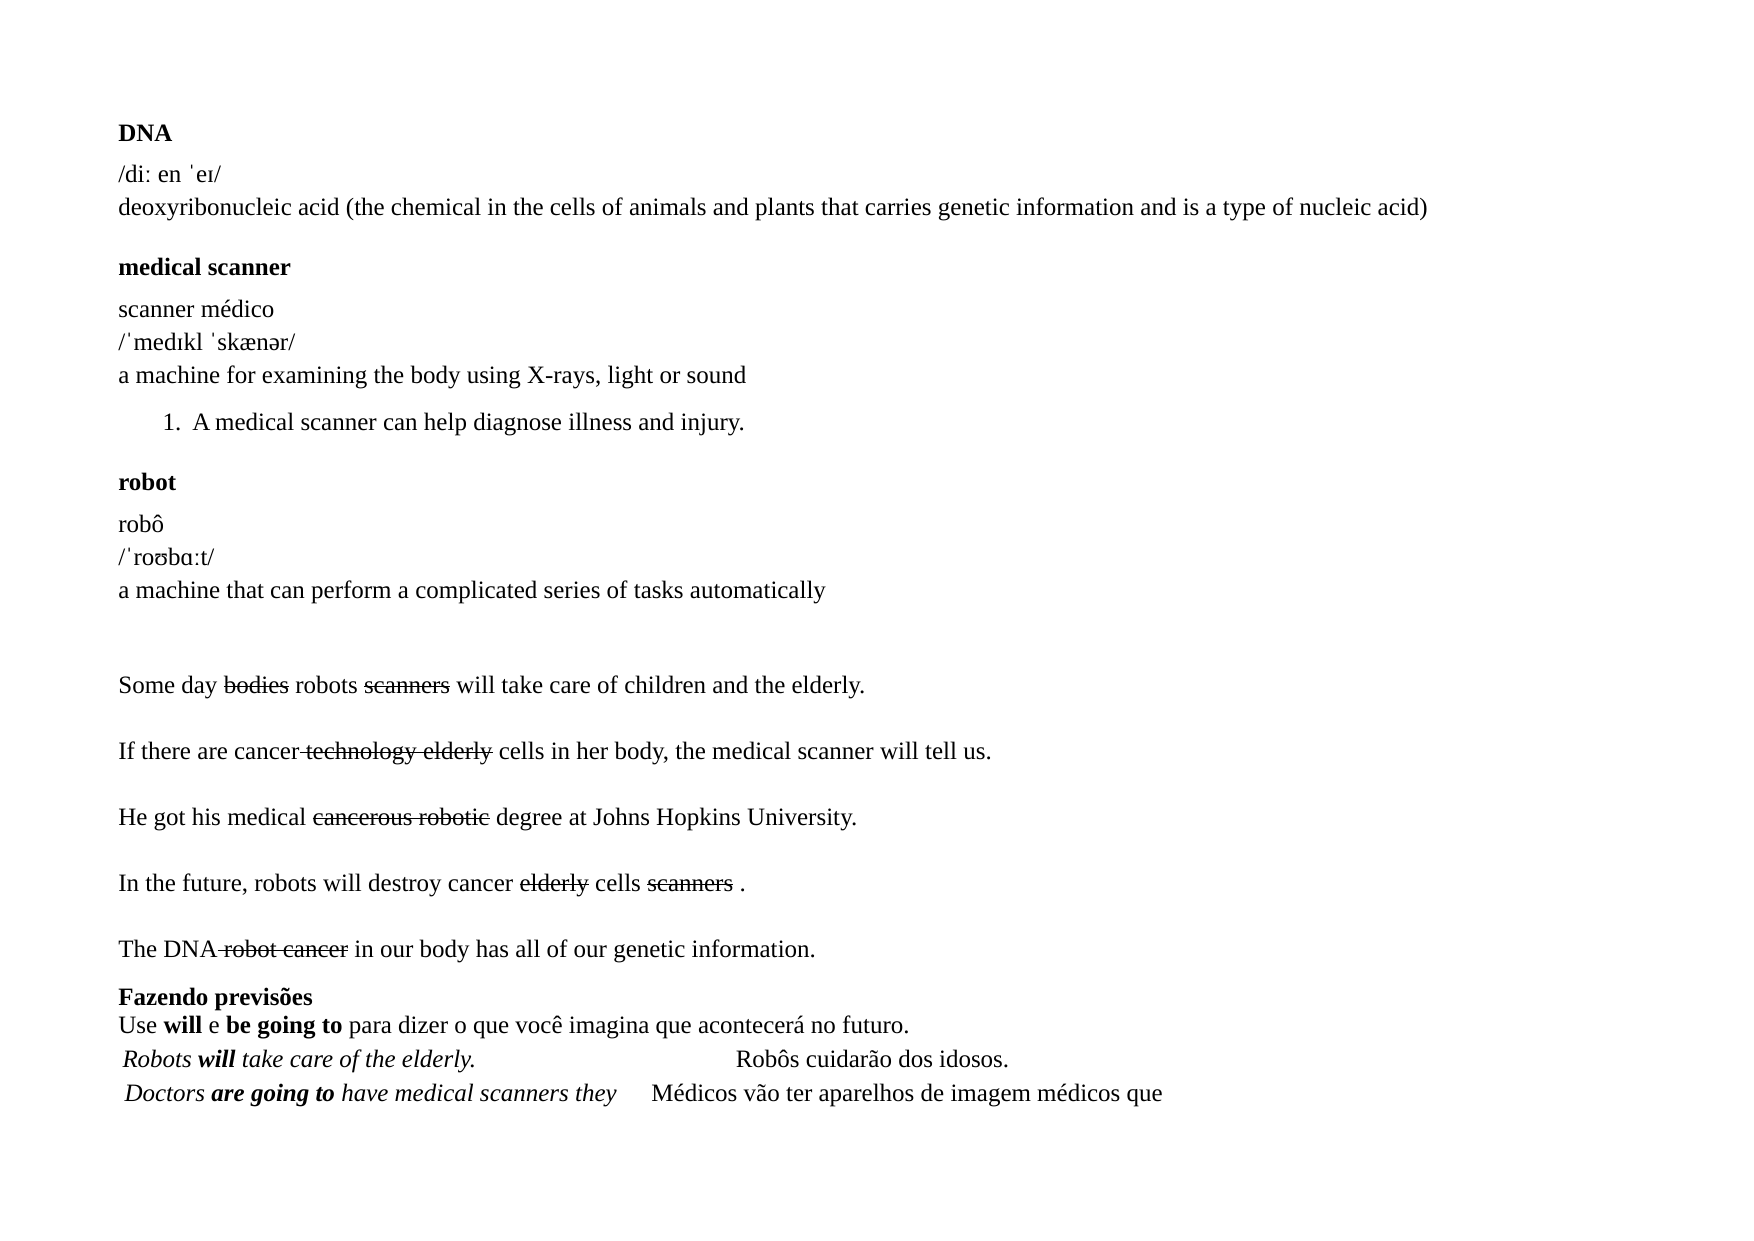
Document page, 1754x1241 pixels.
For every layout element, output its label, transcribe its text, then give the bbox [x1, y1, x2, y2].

text deoxyribonucleic acid (the chemical in the cells of animals and plants that carries genetic information and is a type of nucleic acid) [118, 192, 1636, 221]
table_cell [665, 1039, 1212, 1044]
table_header Médicos vão ter aparelhos de imagem médicos que [651, 1078, 1212, 1106]
table_header Robôs cuidarão dos idosos. [736, 1044, 1212, 1073]
text /ˈmedɪkl ˈskænər/ [118, 327, 1636, 356]
table_header [118, 1078, 124, 1106]
subtitle robot [118, 467, 1636, 496]
table_header Use will e be going to para dizer o que você imagina que acontecerá no futuro. [118, 1011, 1212, 1039]
text Some day bodies robots scanners will take care of children and the elderly. If there are cancer technology elderly cells in her body, the medical scanner will tell us. He got his medical cancerous robotic degree at Johns Hopkins University. In the future, robots will destroy cancer elderly cells scanners . The DNA robot cancer in our body has all of our genetic information. [118, 670, 1636, 963]
table_cell [118, 1039, 664, 1044]
text robô [118, 509, 1636, 537]
list A medical scanner can help diagnose illness and injury. [162, 407, 1636, 436]
table_header Doctors are going to have medical scanners they [124, 1078, 651, 1106]
text Fazendo previsões [118, 982, 1636, 1011]
table_header [118, 1044, 122, 1073]
text /diː en ˈeɪ/ [118, 159, 1636, 188]
text a machine for examining the body using X-rays, light or sound [118, 360, 1636, 388]
text a machine that can perform a complicated series of tasks automatically [118, 575, 1636, 603]
subtitle medical scanner [118, 252, 1636, 281]
subtitle DNA [118, 118, 1636, 147]
table_cell [122, 1073, 1212, 1078]
table_header Robots will take care of the elderly. [122, 1044, 736, 1073]
text scanner médico [118, 294, 1636, 322]
text /ˈroʊbɑːt/ [118, 542, 1636, 571]
